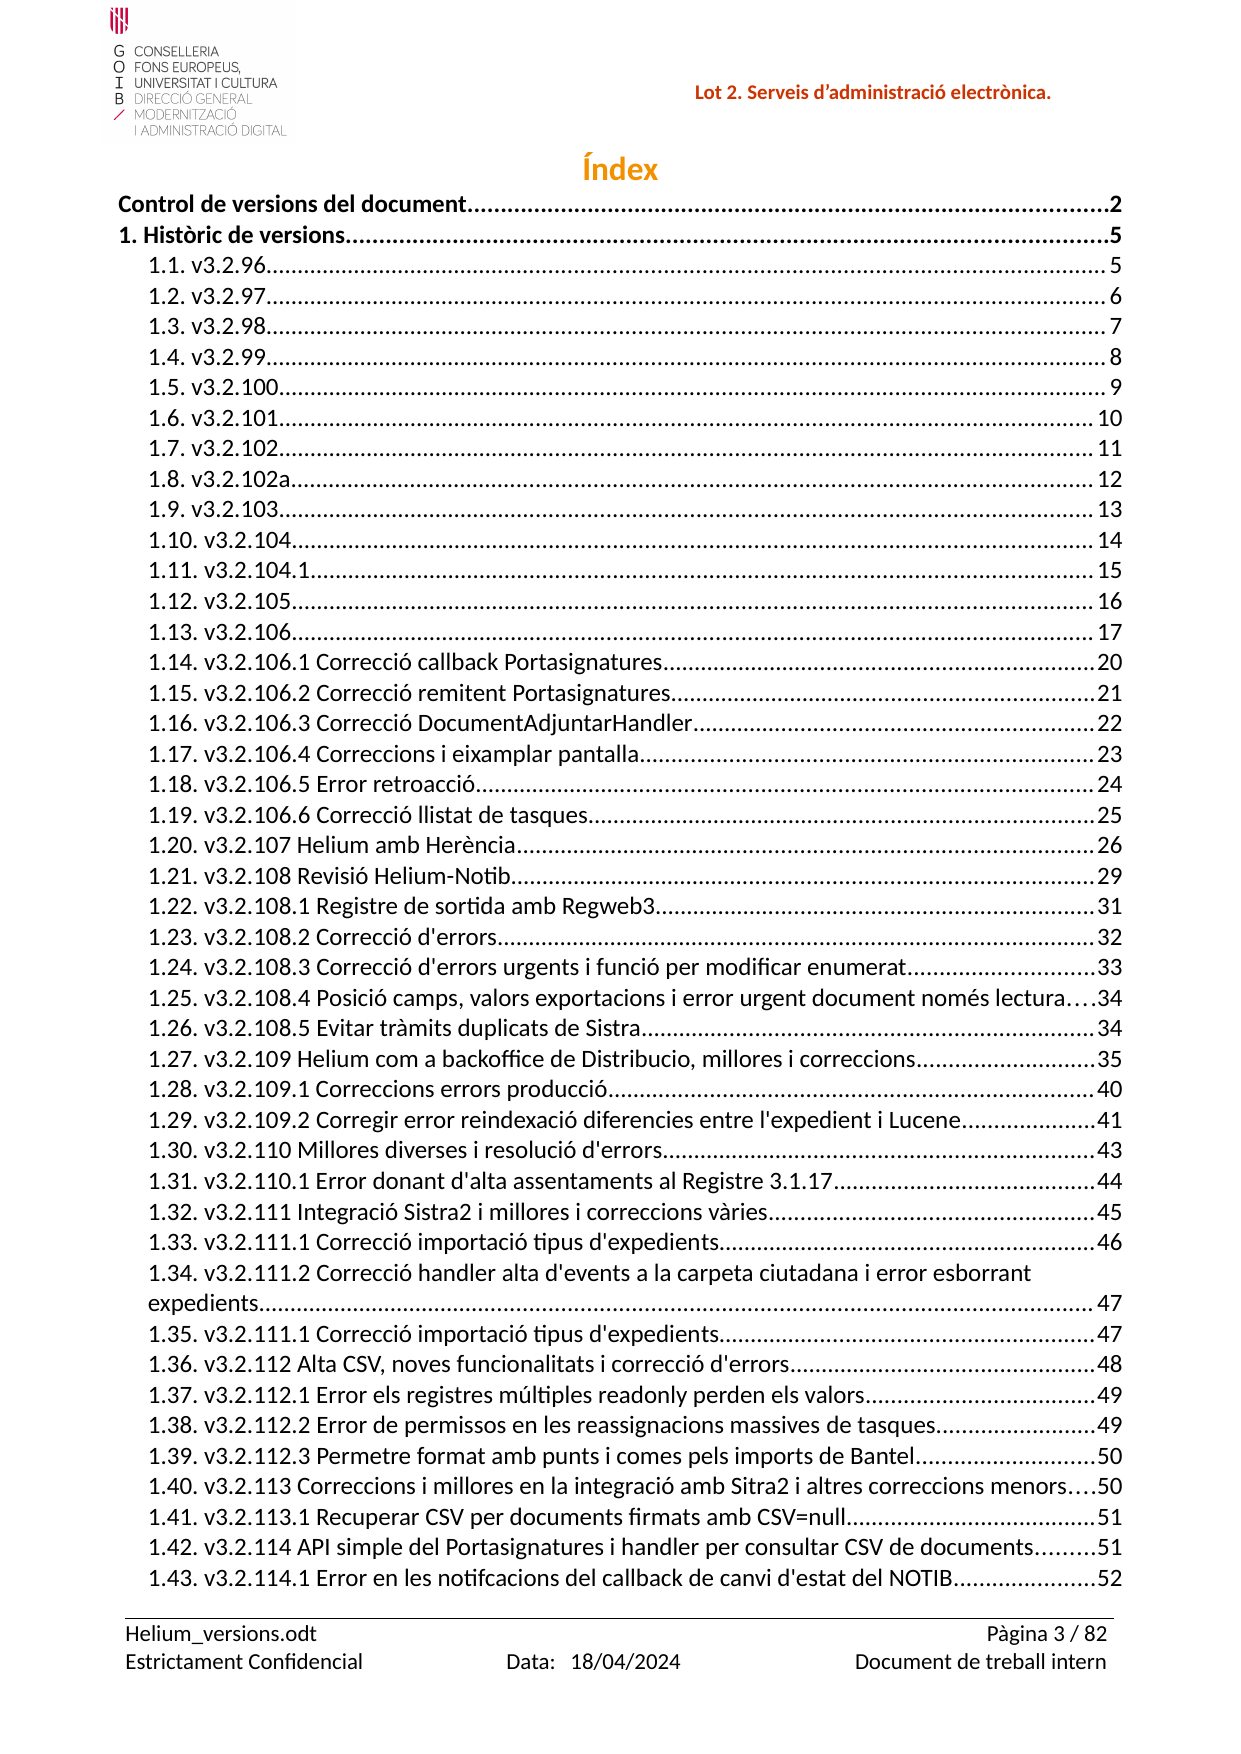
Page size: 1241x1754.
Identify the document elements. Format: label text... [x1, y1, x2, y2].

text 1.43. v3.2.114.1 Error en les notifcacions del callback de canvi d'estat del NOTIB 52 [148, 1562, 1122, 1592]
text 1.1. v3.2.96 5 [148, 249, 1122, 280]
text 1.19. v3.2.106.6 Correcció llistat de tasques 25 [148, 799, 1122, 829]
text 1.32. v3.2.111 Integració Sistra2 i millores i correccions vàries 45 [148, 1196, 1122, 1226]
text 1.15. v3.2.106.2 Correcció remitent Portasignatures 21 [148, 677, 1122, 707]
text 1.20. v3.2.107 Helium amb Herència 26 [148, 829, 1122, 860]
text 1.30. v3.2.110 Millores diverses i resolució d'errors 43 [148, 1134, 1122, 1165]
text 1.24. v3.2.108.3 Correcció d'errors urgents i funció per modificar enumerat 33 [148, 951, 1122, 982]
text 1.38. v3.2.112.2 Error de permissos en les reassignacions massives de tasques 49 [148, 1409, 1122, 1440]
text 1.35. v3.2.111.1 Correcció importació tipus d'expedients 47 [148, 1318, 1122, 1348]
text 1.8. v3.2.102a 12 [148, 463, 1122, 494]
picture [100, 0, 297, 144]
text 1.28. v3.2.109.1 Correccions errors producció 40 [148, 1073, 1122, 1104]
text Control de versions del document 2 [118, 188, 1122, 219]
text 1.7. v3.2.102 11 [148, 433, 1122, 463]
text 1.22. v3.2.108.1 Registre de sortida amb Regweb3 31 [148, 890, 1122, 921]
text 1.29. v3.2.109.2 Corregir error reindexació diferencies entre l'expedient i Lucene 41 [148, 1104, 1122, 1134]
text 1.11. v3.2.104.1 15 [148, 555, 1122, 585]
text 1.39. v3.2.112.3 Permetre format amb punts i comes pels imports de Bantel 50 [148, 1440, 1122, 1470]
text 1.40. v3.2.113 Correccions i millores en la integració amb Sitra2 i altres correccions menors 50 [148, 1470, 1122, 1501]
text 1.37. v3.2.112.1 Error els registres múltiples readonly perden els valors 49 [148, 1379, 1122, 1409]
text 1.12. v3.2.105 16 [148, 585, 1122, 616]
text 1.27. v3.2.109 Helium com a backoffice de Distribucio, millores i correccions 35 [148, 1043, 1122, 1073]
text 1.31. v3.2.110.1 Error donant d'alta assentaments al Registre 3.1.17 44 [148, 1165, 1122, 1196]
text 1.41. v3.2.113.1 Recuperar CSV per documents firmats amb CSV=null 51 [148, 1501, 1122, 1531]
text 1.9. v3.2.103 13 [148, 494, 1122, 524]
text 1.10. v3.2.104 14 [148, 524, 1122, 555]
text 1.26. v3.2.108.5 Evitar tràmits duplicats de Sistra 34 [148, 1012, 1122, 1043]
text 1.2. v3.2.97 6 [148, 280, 1122, 311]
text 1.6. v3.2.101 10 [148, 402, 1122, 433]
text 1.5. v3.2.100 9 [148, 372, 1122, 402]
text 1.17. v3.2.106.4 Correccions i eixamplar pantalla 23 [148, 738, 1122, 768]
text 1. Històric de versions 5 [118, 219, 1122, 249]
text 1.33. v3.2.111.1 Correcció importació tipus d'expedients 46 [148, 1226, 1122, 1257]
text 1.13. v3.2.106 17 [148, 616, 1122, 646]
text 1.16. v3.2.106.3 Correcció DocumentAdjuntarHandler 22 [148, 707, 1122, 738]
text 1.14. v3.2.106.1 Correcció callback Portasignatures 20 [148, 646, 1122, 677]
text 1.34. v3.2.111.2 Correcció handler alta d'events a la carpeta ciutadana i error esborrant expedients 47 [148, 1257, 1122, 1318]
text 1.23. v3.2.108.2 Correcció d'errors 32 [148, 921, 1122, 951]
text 1.42. v3.2.114 API simple del Portasignatures i handler per consultar CSV de documents 51 [148, 1531, 1122, 1562]
text 1.21. v3.2.108 Revisió Helium-Notib 29 [148, 860, 1122, 890]
text 1.36. v3.2.112 Alta CSV, noves funcionalitats i correcció d'errors 48 [148, 1348, 1122, 1379]
text 1.4. v3.2.99 8 [148, 341, 1122, 372]
text 1.3. v3.2.98 7 [148, 311, 1122, 341]
text 1.18. v3.2.106.5 Error retroacció 24 [148, 768, 1122, 799]
text 1.25. v3.2.108.4 Posició camps, valors exportacions i error urgent document només lectura 34 [148, 982, 1122, 1012]
text Índex [118, 148, 1122, 188]
